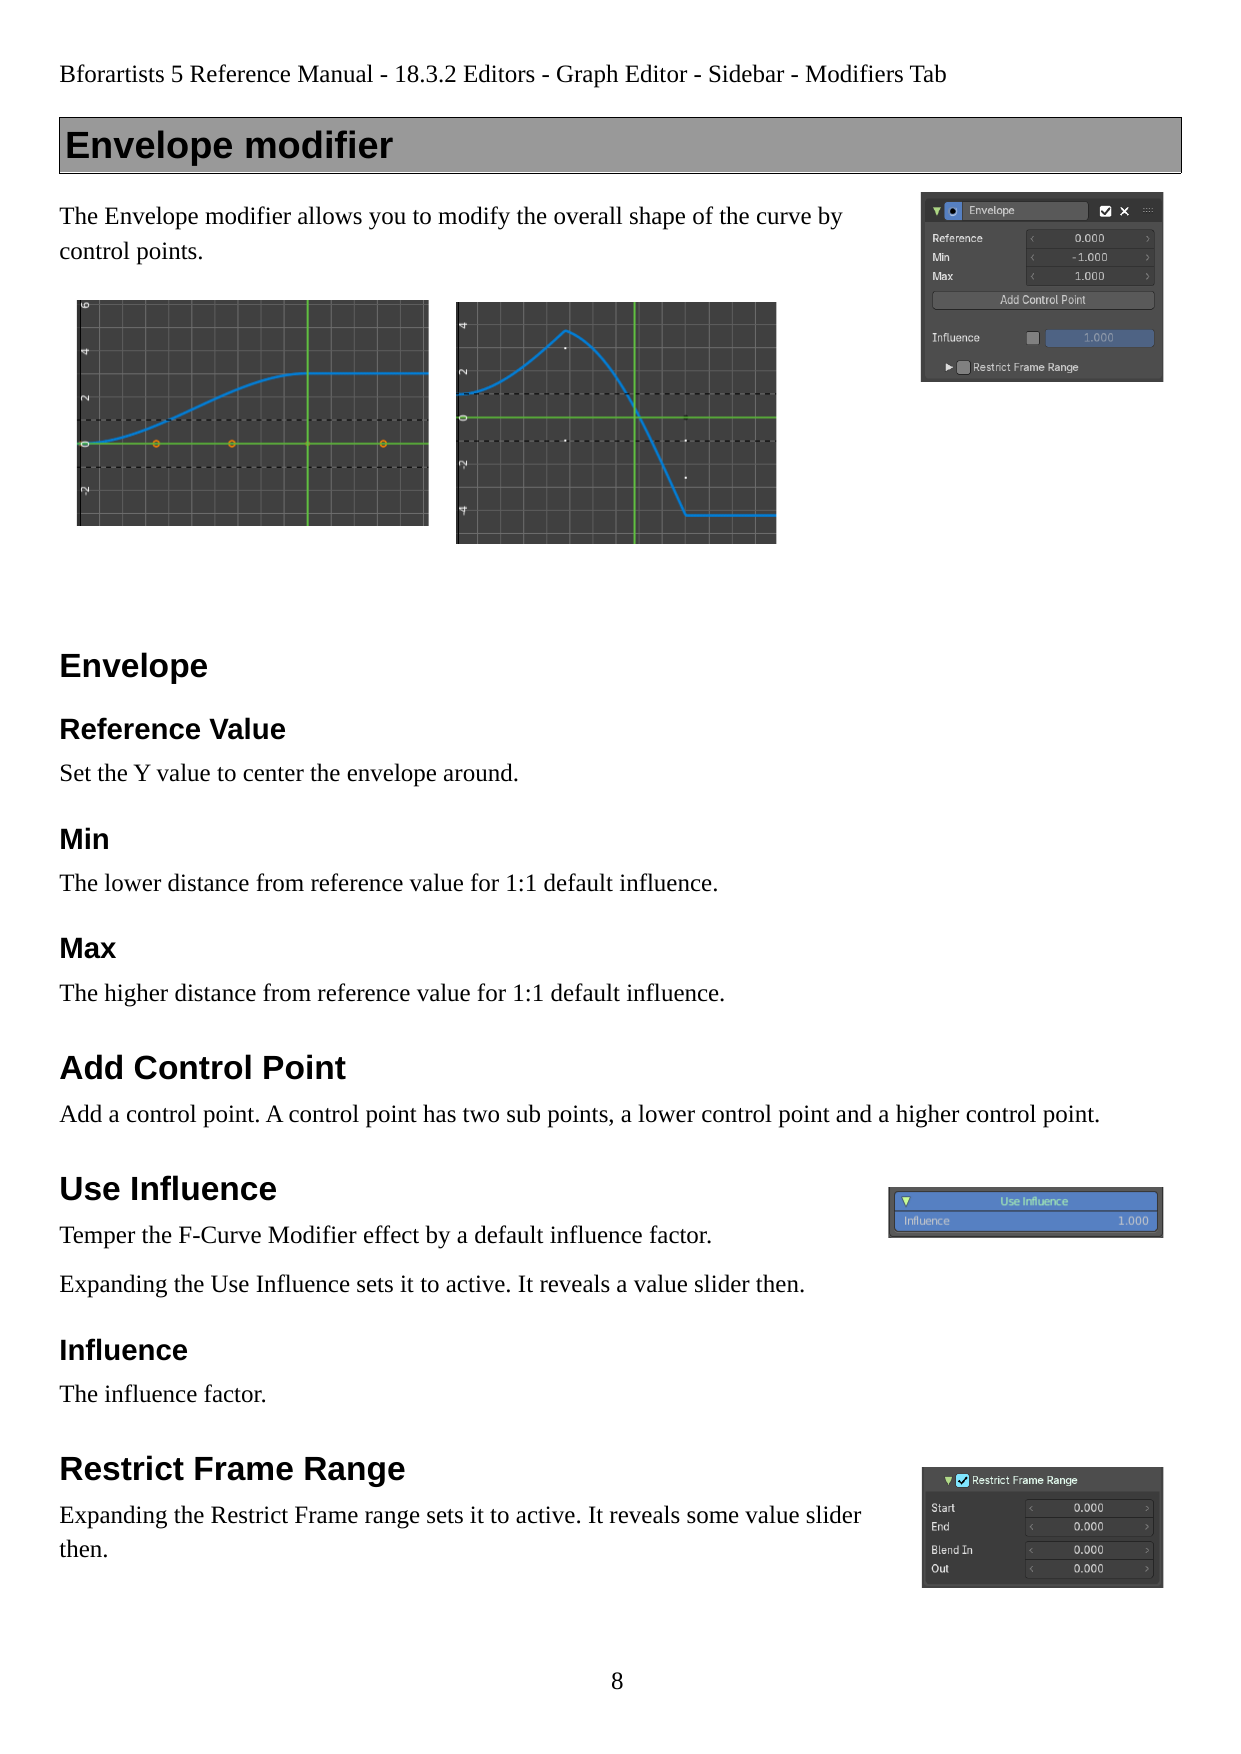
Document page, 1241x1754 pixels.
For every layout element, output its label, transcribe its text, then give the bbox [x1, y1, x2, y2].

text Temper the F-Curve Modifier effect by a default influence factor. [59, 1220, 1181, 1248]
picture [888, 1187, 1164, 1238]
text The influence factor. [59, 1379, 1181, 1407]
subtitle Min [59, 822, 1181, 855]
text Expanding the Use Influence sets it to active. It reveals a value slider then. [59, 1269, 1181, 1298]
subtitle Envelope [59, 646, 1181, 684]
subtitle Influence [59, 1332, 1181, 1366]
table_header Envelope modifier [60, 118, 1181, 172]
picture [921, 1467, 1164, 1588]
subtitle Reference Value [59, 712, 1181, 745]
text The higher distance from reference value for 1:1 default influence. [59, 978, 1181, 1006]
subtitle Add Control Point [59, 1048, 1181, 1086]
subtitle Max [59, 931, 1181, 965]
picture [456, 302, 777, 544]
subtitle Use Influence [59, 1169, 1181, 1207]
text Set the Y value to center the envelope around. [59, 758, 1181, 787]
text The Envelope modifier allows you to modify the overall shape of the curve by control points. [59, 201, 920, 264]
text Add a control point. A control point has two sub points, a lower control point and a higher control point. [59, 1099, 1181, 1127]
subtitle Restrict Frame Range [59, 1449, 1181, 1487]
text The lower distance from reference value for 1:1 default influence. [59, 868, 1181, 897]
picture [920, 192, 1164, 382]
picture [76, 300, 429, 526]
text Expanding the Restrict Frame range sets it to active. It reveals some value slider then. [59, 1500, 921, 1563]
